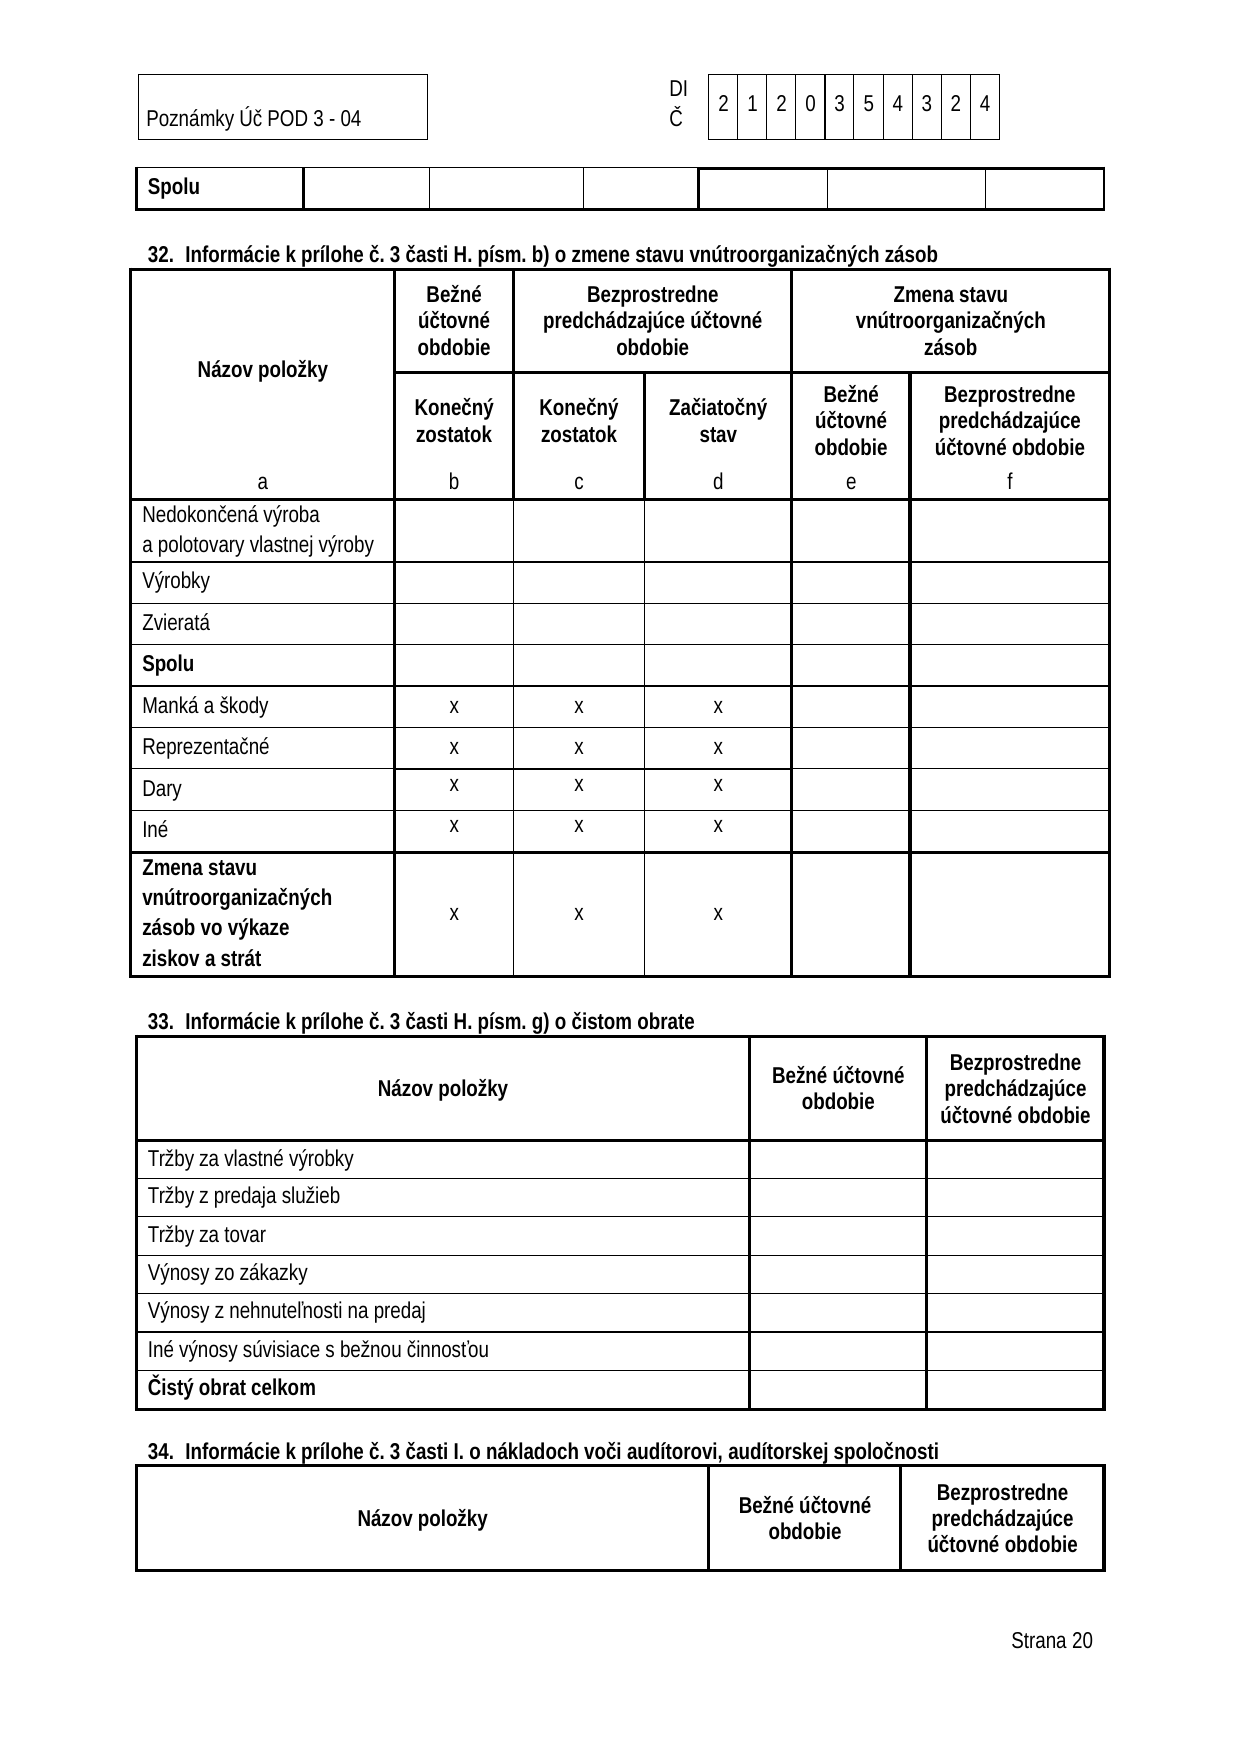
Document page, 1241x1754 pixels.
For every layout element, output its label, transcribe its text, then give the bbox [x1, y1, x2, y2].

title Informácie k prílohe č. 3 časti H. písm. b) o zmene stavu vnútroorganizačných zásob [148, 241, 1093, 268]
table_cell [793, 687, 908, 727]
table_cell [700, 170, 827, 208]
table_cell b [396, 468, 512, 498]
title Informácie k prílohe č. 3 časti I. o nákladoch voči audítorovi, audítorskej spoločnosti [148, 1438, 1093, 1464]
table_cell Dary [132, 769, 393, 809]
table_cell [396, 604, 513, 644]
table_cell Zvieratá [132, 604, 393, 644]
table_cell x [396, 770, 513, 809]
table_header Bezprostredne predchádzajúce účtovné obdobie [902, 1467, 1102, 1569]
table_cell [793, 645, 908, 685]
table_cell [793, 563, 908, 603]
table_cell [514, 604, 644, 644]
table_cell [645, 501, 790, 561]
table_cell [396, 501, 513, 561]
table_cell Iné [132, 811, 393, 851]
table_cell [928, 1256, 1102, 1293]
table_cell [793, 604, 908, 644]
table_cell x [514, 854, 644, 975]
table_cell Výrobky [132, 563, 393, 603]
table_cell [912, 501, 1108, 561]
table_cell [793, 728, 908, 768]
table_cell [430, 168, 583, 208]
table_cell Zmena stavu vnútroorganizačných zásob vo výkaze ziskov a strát [132, 854, 393, 975]
table_cell [928, 1217, 1102, 1254]
table_cell [645, 604, 790, 644]
table_cell [396, 563, 513, 603]
table_header Bezprostredne predchádzajúce účtovné obdobie [928, 1038, 1102, 1139]
table_header Bežné účtovné obdobie [396, 271, 512, 371]
table_cell Čistý obrat celkom [138, 1371, 748, 1408]
table_cell f [912, 468, 1108, 498]
table_cell [751, 1179, 925, 1216]
table_cell x [396, 854, 513, 975]
table_cell Konečný zostatok [515, 374, 643, 468]
table_cell e [793, 468, 908, 498]
table_header Bežné účtovné obdobie [710, 1467, 899, 1569]
table_cell Iné výnosy súvisiace s bežnou činnosťou [138, 1333, 748, 1370]
table_cell x [396, 728, 513, 768]
table_cell [928, 1333, 1102, 1370]
table_cell d [646, 468, 790, 498]
table_cell Výnosy zo zákazky [138, 1256, 748, 1293]
title Informácie k prílohe č. 3 časti H. písm. g) o čistom obrate [148, 1008, 1093, 1034]
table_cell x [396, 687, 513, 727]
table_cell Začiatočný stav [646, 374, 790, 468]
table_cell Spolu [132, 645, 393, 685]
table_cell [793, 854, 908, 975]
table_cell [514, 501, 644, 561]
table_cell [584, 168, 697, 208]
table_cell [912, 645, 1108, 685]
table_cell [645, 563, 790, 603]
table_cell Konečný zostatok [396, 374, 512, 468]
table_header Názov položky [138, 1038, 748, 1139]
table_cell x [645, 854, 790, 975]
table_cell [793, 501, 908, 561]
table_cell [912, 769, 1108, 809]
table_cell [828, 170, 985, 208]
table_cell [751, 1217, 925, 1254]
table_header Názov položky [132, 271, 393, 468]
table_cell Nedokončená výroba a polotovary vlastnej výroby [132, 501, 393, 561]
table_cell x [514, 728, 644, 768]
table_cell x [645, 811, 790, 851]
table_cell Manká a škody [132, 687, 393, 727]
table_cell x [514, 811, 644, 851]
table_cell [986, 170, 1103, 208]
table_cell [514, 645, 644, 685]
table_cell [751, 1371, 925, 1408]
table_cell a [132, 468, 393, 498]
table_cell [645, 645, 790, 685]
table_cell [912, 687, 1108, 727]
table_cell [751, 1256, 925, 1293]
table_cell Tržby za vlastné výrobky [138, 1142, 748, 1178]
table_cell x [396, 811, 513, 851]
table_cell [751, 1142, 925, 1178]
table_cell [912, 728, 1108, 768]
table_cell x [514, 687, 644, 727]
table_cell [928, 1142, 1102, 1178]
table_cell [514, 563, 644, 603]
table_cell Spolu [138, 168, 302, 208]
table_cell [912, 811, 1108, 851]
table_cell Tržby za tovar [138, 1217, 748, 1254]
table_header Bežné účtovné obdobie [751, 1038, 925, 1139]
table_cell [912, 563, 1108, 603]
table_cell [793, 811, 908, 851]
table_cell [912, 854, 1108, 975]
table_cell Výnosy z nehnuteľnosti na predaj [138, 1294, 748, 1331]
table_cell Bezprostredne predchádzajúce účtovné obdobie [912, 374, 1108, 468]
table_cell x [514, 770, 644, 809]
table_cell Tržby z predaja služieb [138, 1179, 748, 1216]
table_cell c [515, 468, 643, 498]
table_cell [793, 769, 908, 809]
table_cell [396, 645, 513, 685]
table_header Bezprostredne predchádzajúce účtovné obdobie [515, 271, 790, 371]
table_cell [912, 604, 1108, 644]
table_cell [928, 1294, 1102, 1331]
table_cell [751, 1294, 925, 1331]
table_cell [751, 1333, 925, 1370]
table_header Názov položky [138, 1467, 707, 1569]
table_cell [928, 1371, 1102, 1408]
table_cell x [645, 687, 790, 727]
table_cell Reprezentačné [132, 728, 393, 768]
table_cell [928, 1179, 1102, 1216]
table_cell [305, 168, 429, 208]
table_header Zmena stavu vnútroorganizačných zásob [793, 271, 1108, 371]
table_cell x [645, 728, 790, 768]
table_cell Bežné účtovné obdobie [793, 374, 908, 468]
table_cell x [645, 770, 790, 809]
